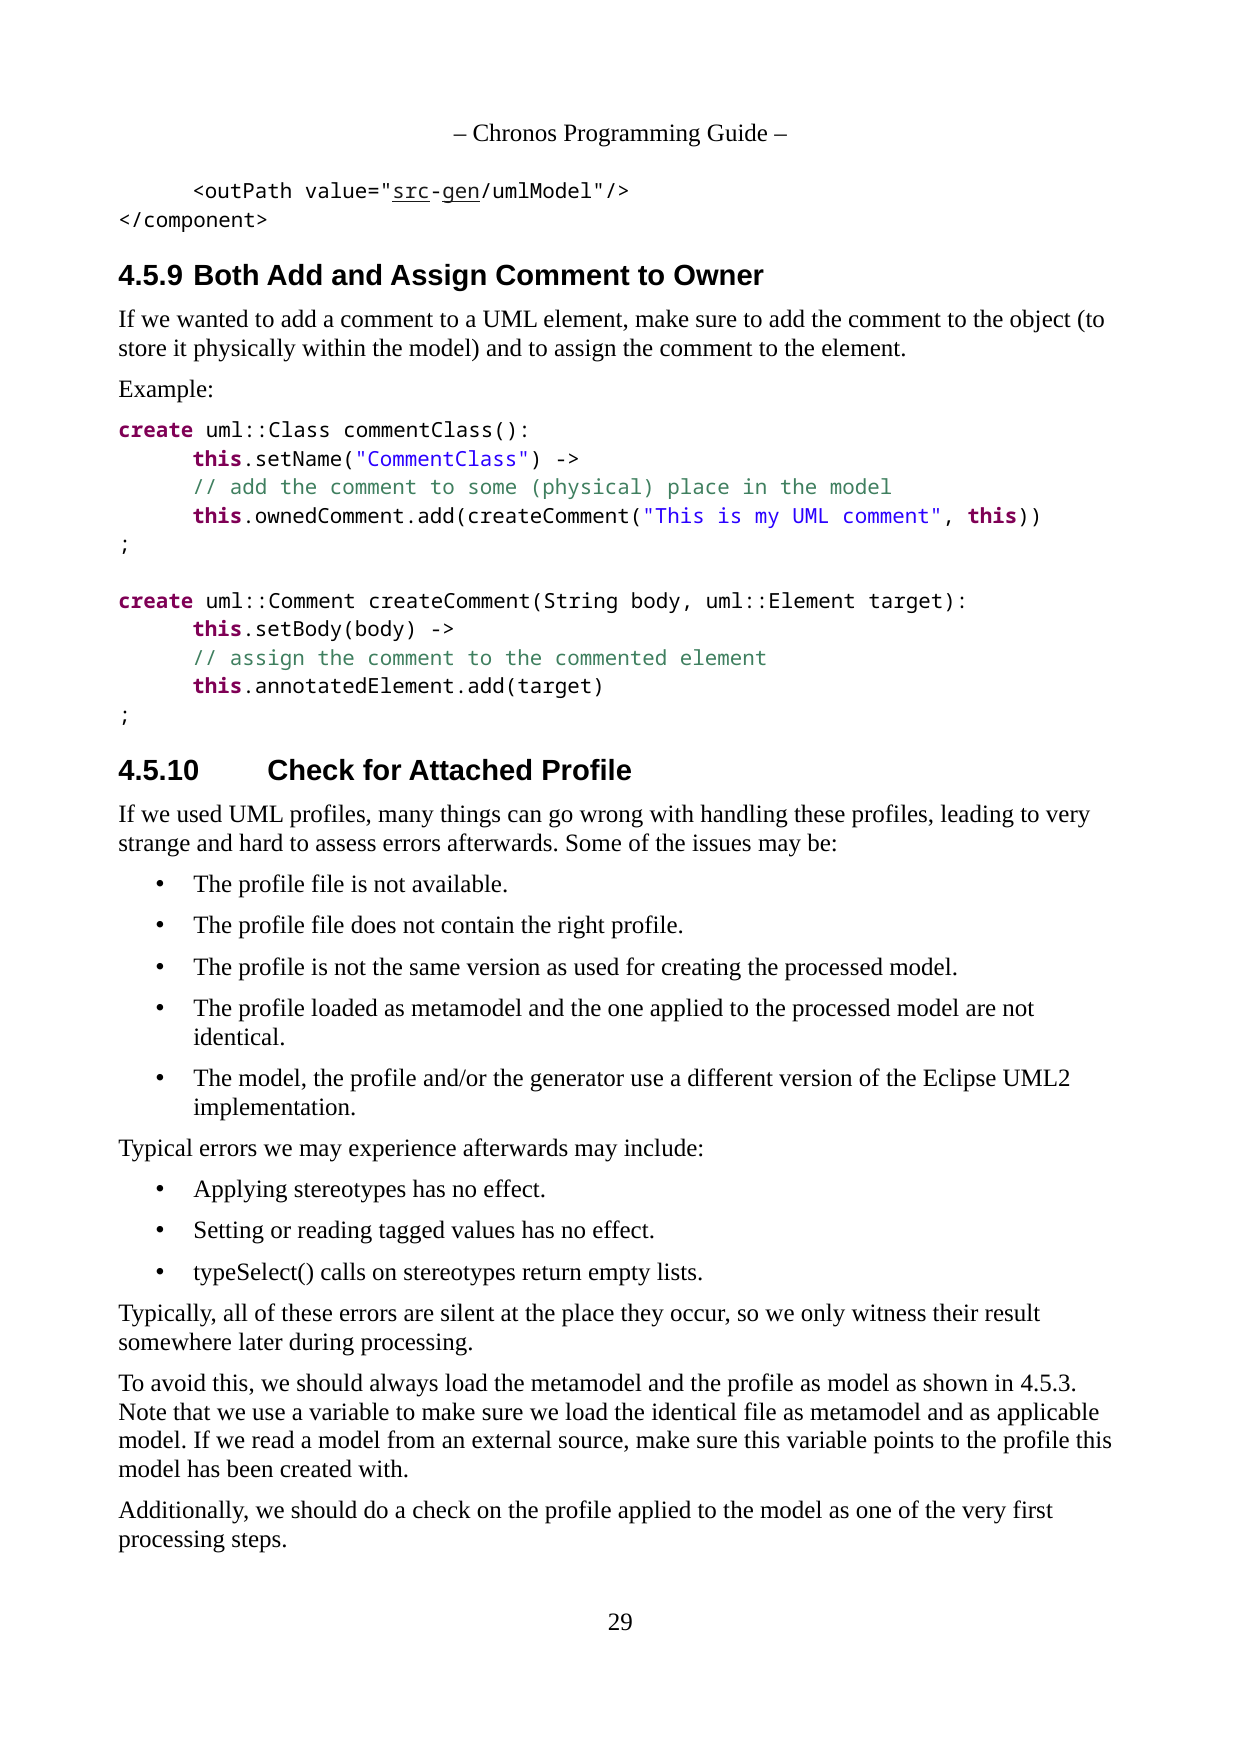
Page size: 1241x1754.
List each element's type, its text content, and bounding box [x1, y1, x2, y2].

subtitle Both Add and Assign Comment to Owner [118, 258, 1122, 292]
text Additionally, we should do a check on the profile applied to the model as one of the very first processing steps. [118, 1496, 1122, 1553]
text this.setName("CommentClass") -> [118, 444, 1122, 472]
text Typically, all of these errors are silent at the place they occur, so we only witness their result somewhere later during processing. [118, 1298, 1122, 1356]
list typeSelect() calls on stereotypes return empty lists. [156, 1257, 1122, 1286]
text // add the comment to some (physical) place in the model [118, 472, 1122, 501]
text <outPath value="src-gen/umlModel"/> [118, 176, 1122, 205]
text // assign the comment to the commented element [118, 643, 1122, 671]
text Example: [118, 374, 1122, 403]
text this.setBody(body) -> [118, 614, 1122, 643]
text ; [118, 700, 1122, 728]
list The model, the profile and/or the generator use a different version of the Eclipse UML2 implementation. [156, 1063, 1122, 1121]
list The profile file does not contain the right profile. [156, 911, 1122, 939]
text Typical errors we may experience afterwards may include: [118, 1133, 1122, 1162]
text create uml::Class commentClass(): [118, 416, 1122, 444]
text create uml::Comment createComment(String body, uml::Element target): [118, 586, 1122, 614]
list Applying stereotypes has no effect. [156, 1174, 1122, 1203]
text this.annotatedElement.add(target) [118, 671, 1122, 700]
list The profile loaded as metamodel and the one applied to the processed model are not identical. [156, 993, 1122, 1051]
list Setting or reading tagged values has no effect. [156, 1216, 1122, 1244]
text this.ownedComment.add(createComment("This is my UML comment", this)) [118, 501, 1122, 529]
text If we used UML profiles, many things can go wrong with handling these profiles, leading to very strange and hard to assess errors afterwards. Some of the issues may be: [118, 799, 1122, 857]
subtitle Check for Attached Profile [118, 753, 1122, 787]
text </component> [118, 205, 1122, 233]
text ; [118, 529, 1122, 558]
text To avoid this, we should always load the metamodel and the profile as model as shown in 4.5.3. Note that we use a variable to make sure we load the identical file as metamodel and as applicable model. If we read a model from an external source, make sure this variable points to the profile this model has been created with. [118, 1368, 1122, 1483]
list The profile is not the same version as used for creating the processed model. [156, 952, 1122, 981]
list The profile file is not available. [156, 869, 1122, 898]
text If we wanted to add a comment to a UML element, make sure to add the comment to the object (to store it physically within the model) and to assign the comment to the element. [118, 304, 1122, 362]
